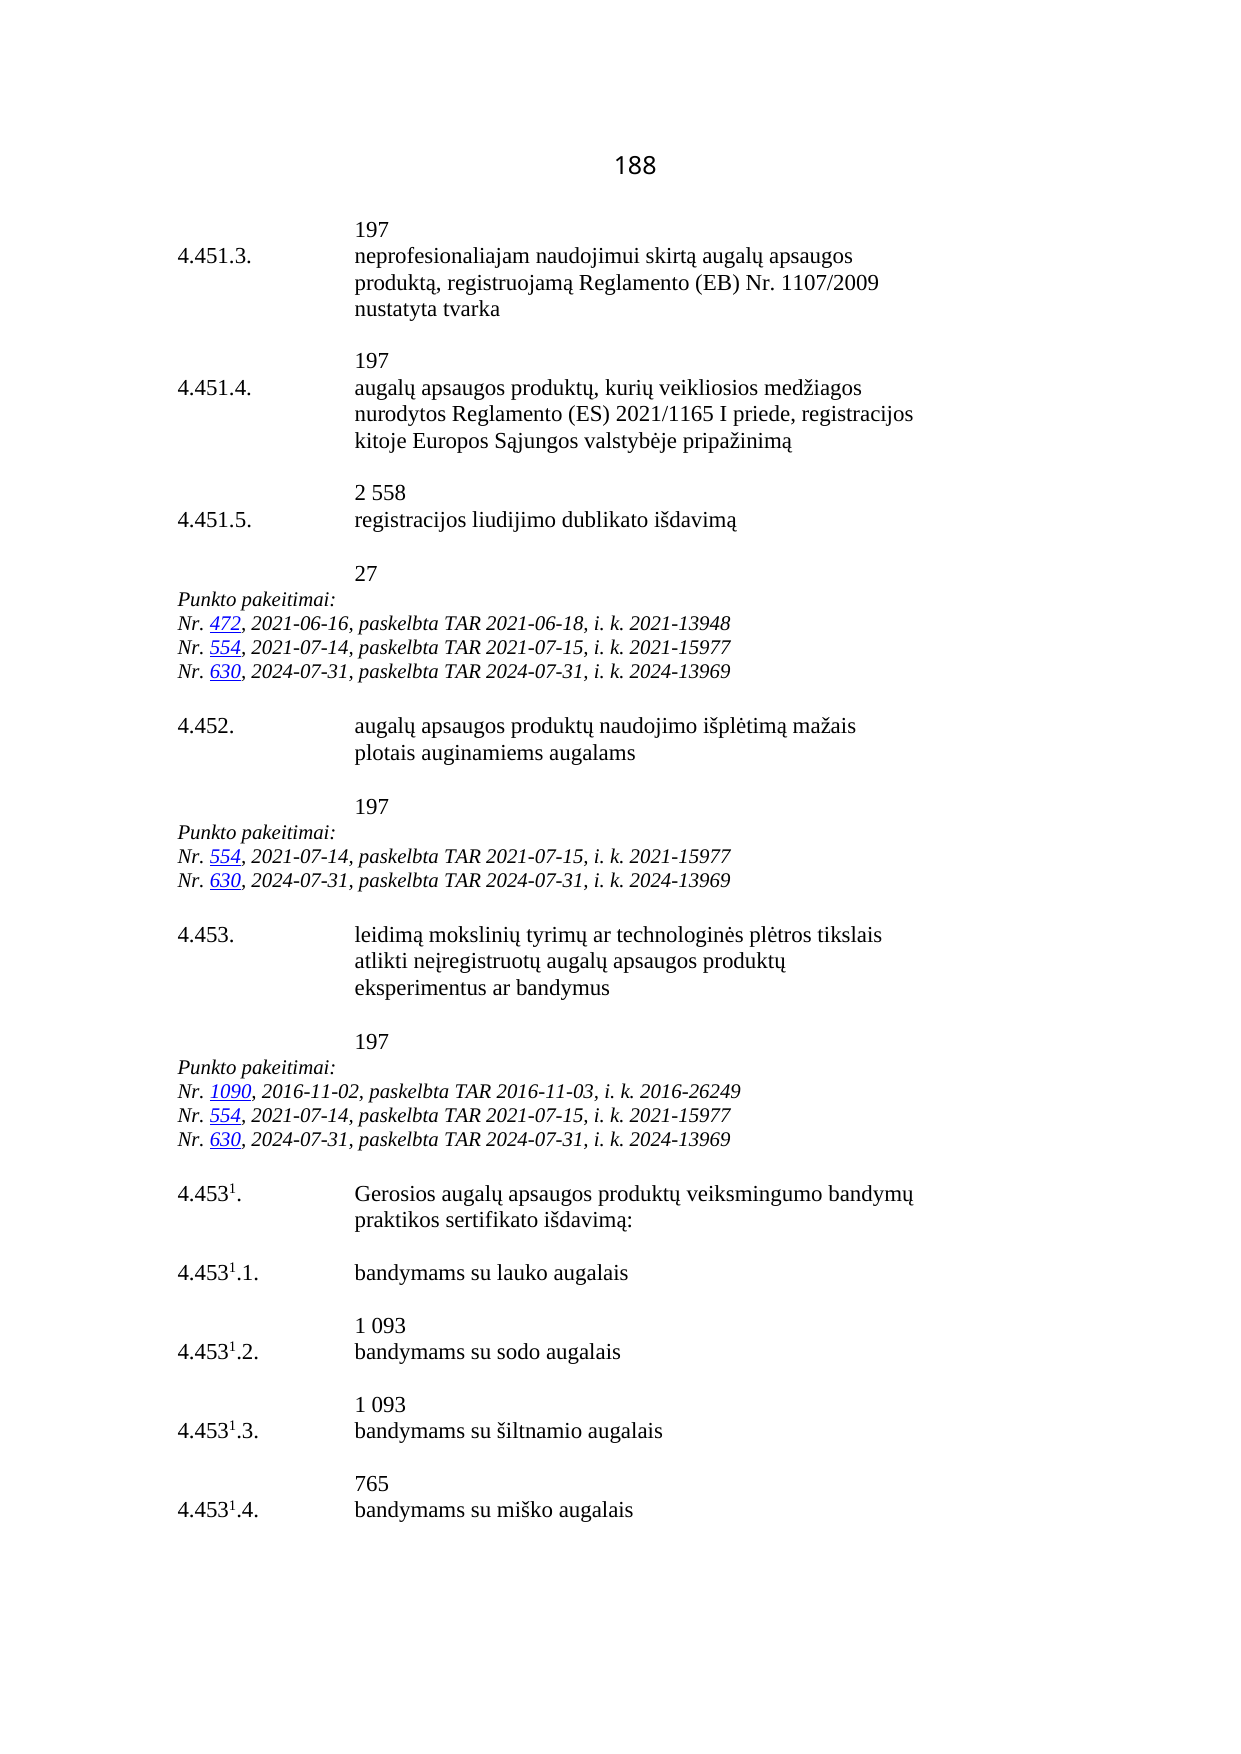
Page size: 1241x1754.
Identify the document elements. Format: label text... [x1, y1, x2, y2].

text Nr. 472, 2021-06-16, paskelbta TAR 2021-06-18, i. k. 2021-13948 [177, 611, 1092, 635]
text 4.452. augalų apsaugos produktų naudojimo išplėtimą mažais plotais auginamiems augalams 197 [177, 712, 915, 820]
text Nr. 554, 2021-07-14, paskelbta TAR 2021-07-15, i. k. 2021-15977 [177, 635, 1092, 659]
text 197 [177, 216, 915, 242]
text Punkto pakeitimai: [177, 587, 1092, 611]
text 4.451.5. registracijos liudijimo dublikato išdavimą 27 [177, 506, 915, 587]
text Punkto pakeitimai: [177, 1055, 1092, 1079]
text 4.4531.2. bandymams su sodo augalais 1 093 [177, 1338, 915, 1417]
text 4.451.3. neprofesionaliajam naudojimui skirtą augalų apsaugos produktą, registruojamą Reglamento (EB) Nr. 1107/2009 nustatyta tvarka 197 [177, 242, 915, 374]
text 4.453. leidimą mokslinių tyrimų ar technologinės plėtros tikslais atlikti neįregistruotų augalų apsaugos produktų eksperimentus ar bandymus 197 [177, 921, 915, 1055]
text 4.451.4. augalų apsaugos produktų, kurių veikliosios medžiagos nurodytos Reglamento (ES) 2021/1165 I priede, registracijos kitoje Europos Sąjungos valstybėje pripažinimą 2 558 [177, 374, 915, 506]
text Punkto pakeitimai: [177, 820, 1092, 844]
text 4.4531.1. bandymams su lauko augalais 1 093 [177, 1259, 915, 1338]
text Nr. 554, 2021-07-14, paskelbta TAR 2021-07-15, i. k. 2021-15977 [177, 844, 1092, 868]
text Nr. 1090, 2016-11-02, paskelbta TAR 2016-11-03, i. k. 2016-26249 [177, 1079, 1092, 1103]
text Nr. 630, 2024-07-31, paskelbta TAR 2024-07-31, i. k. 2024-13969 [177, 868, 1092, 892]
text Nr. 630, 2024-07-31, paskelbta TAR 2024-07-31, i. k. 2024-13969 [177, 1127, 1092, 1151]
text Nr. 630, 2024-07-31, paskelbta TAR 2024-07-31, i. k. 2024-13969 [177, 659, 1092, 683]
text Nr. 554, 2021-07-14, paskelbta TAR 2021-07-15, i. k. 2021-15977 [177, 1103, 1092, 1127]
text 4.4531. Gerosios augalų apsaugos produktų veiksmingumo bandymų praktikos sertifikato išdavimą: [177, 1180, 915, 1259]
text 4.4531.4. bandymams su miško augalais [177, 1496, 915, 1549]
text 4.4531.3. bandymams su šiltnamio augalais 765 [177, 1417, 915, 1496]
